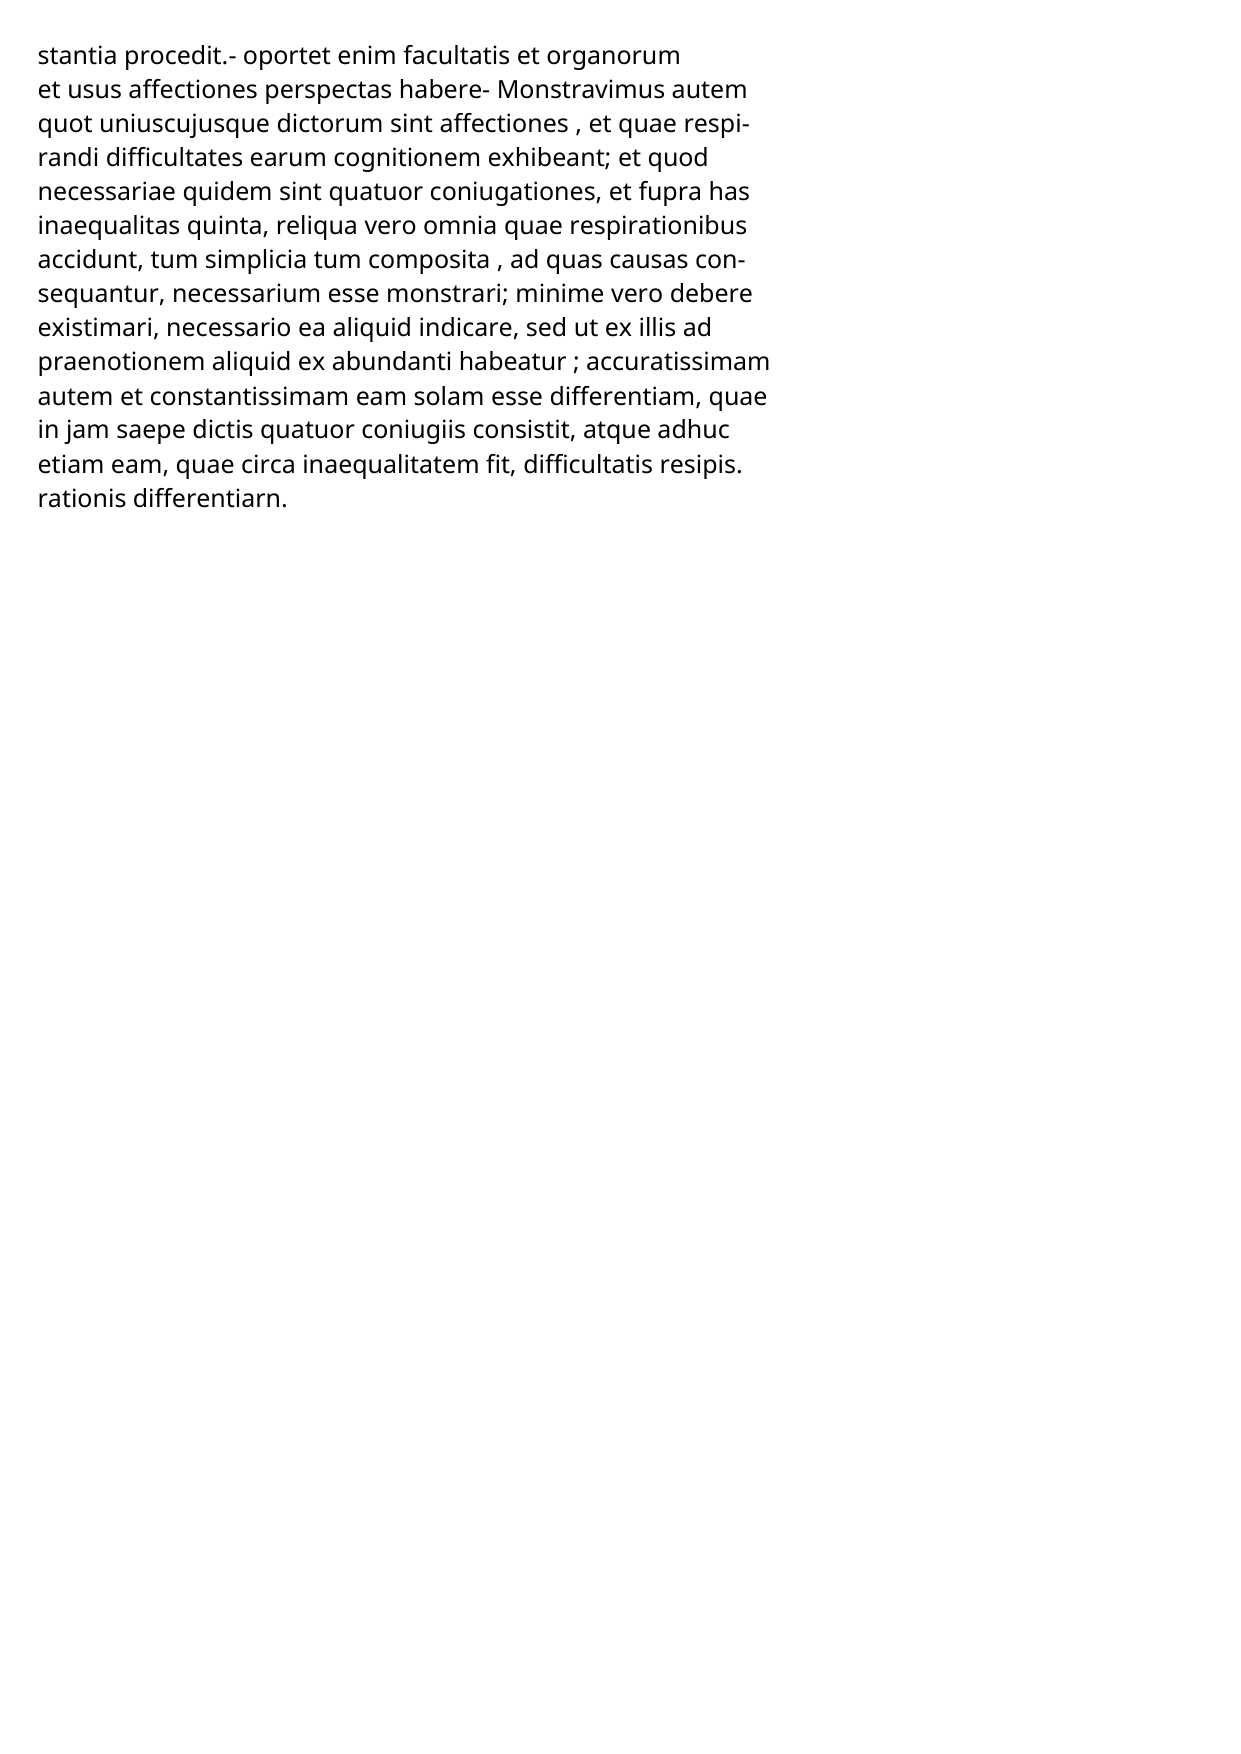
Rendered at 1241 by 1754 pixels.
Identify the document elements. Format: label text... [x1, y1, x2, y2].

text stantia procedit.- oportet enim facultatis et organorum et usus affectiones perspectas habere- Monstravimus autem quot uniuscujusque dictorum sint affectiones , et quae respi- randi difficultates earum cognitionem exhibeant; et quod necessariae quidem sint quatuor coniugationes, et fupra has inaequalitas quinta, reliqua vero omnia quae respirationibus accidunt, tum simplicia tum composita , ad quas causas con- sequantur, necessarium esse monstrari; minime vero debere existimari, necessario ea aliquid indicare, sed ut ex illis ad praenotionem aliquid ex abundanti habeatur ; accuratissimam autem et constantissimam eam solam esse differentiam, quae in jam saepe dictis quatuor coniugiis consistit, atque adhuc etiam eam, quae circa inaequalitatem fit, difficultatis resipis. rationis differentiarn. [37, 37, 1203, 514]
